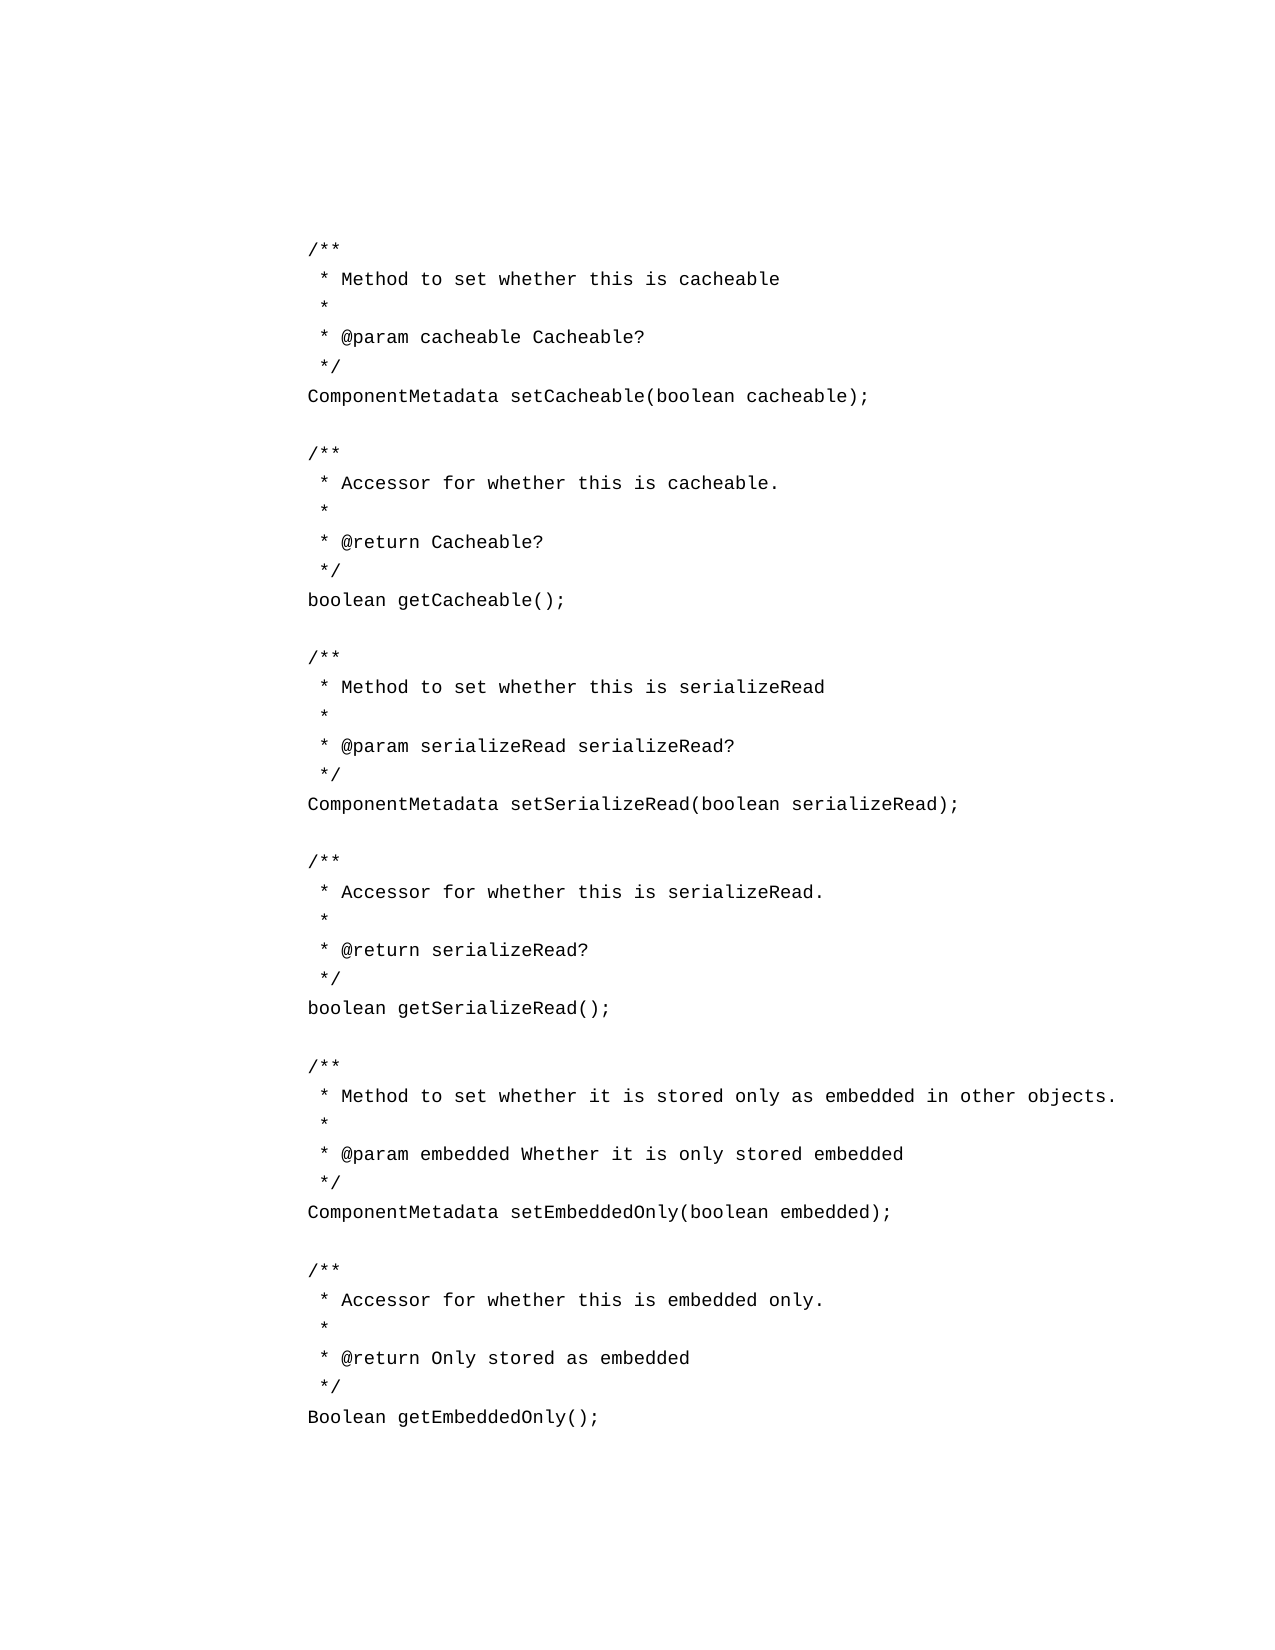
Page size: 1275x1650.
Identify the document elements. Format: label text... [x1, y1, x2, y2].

text * @param serializeRead serializeRead? [262, 735, 1125, 758]
text ComponentMetadata setSerializeRead(boolean serializeRead); [262, 793, 1125, 816]
text * [262, 1114, 1125, 1137]
text ComponentMetadata setEmbeddedOnly(boolean embedded); [262, 1202, 1125, 1224]
text * @return serializeRead? [262, 939, 1125, 962]
text /** [262, 852, 1125, 874]
text * [262, 706, 1125, 729]
text Boolean getEmbeddedOnly(); [262, 1406, 1125, 1429]
text */ [262, 560, 1125, 583]
text * Method to set whether this is cacheable [262, 268, 1125, 291]
text ComponentMetadata setCacheable(boolean cacheable); [262, 385, 1125, 408]
text * Accessor for whether this is embedded only. [262, 1289, 1125, 1312]
text * [262, 910, 1125, 933]
text * [262, 502, 1125, 524]
text */ [262, 356, 1125, 379]
text * Method to set whether it is stored only as embedded in other objects. [262, 1085, 1125, 1108]
text */ [262, 968, 1125, 991]
text * Accessor for whether this is cacheable. [262, 472, 1125, 495]
text */ [262, 1377, 1125, 1399]
text */ [262, 1172, 1125, 1195]
text /** [262, 1056, 1125, 1079]
text */ [262, 764, 1125, 787]
text * @return Cacheable? [262, 531, 1125, 554]
text * Accessor for whether this is serializeRead. [262, 881, 1125, 904]
text /** [262, 647, 1125, 670]
text /** [262, 443, 1125, 466]
text * [262, 297, 1125, 320]
text /** [262, 239, 1125, 262]
text * @param cacheable Cacheable? [262, 327, 1125, 349]
text * [262, 1318, 1125, 1341]
text * @return Only stored as embedded [262, 1347, 1125, 1370]
text boolean getSerializeRead(); [262, 997, 1125, 1020]
text /** [262, 1260, 1125, 1283]
text * Method to set whether this is serializeRead [262, 677, 1125, 699]
text boolean getCacheable(); [262, 589, 1125, 612]
text * @param embedded Whether it is only stored embedded [262, 1143, 1125, 1166]
